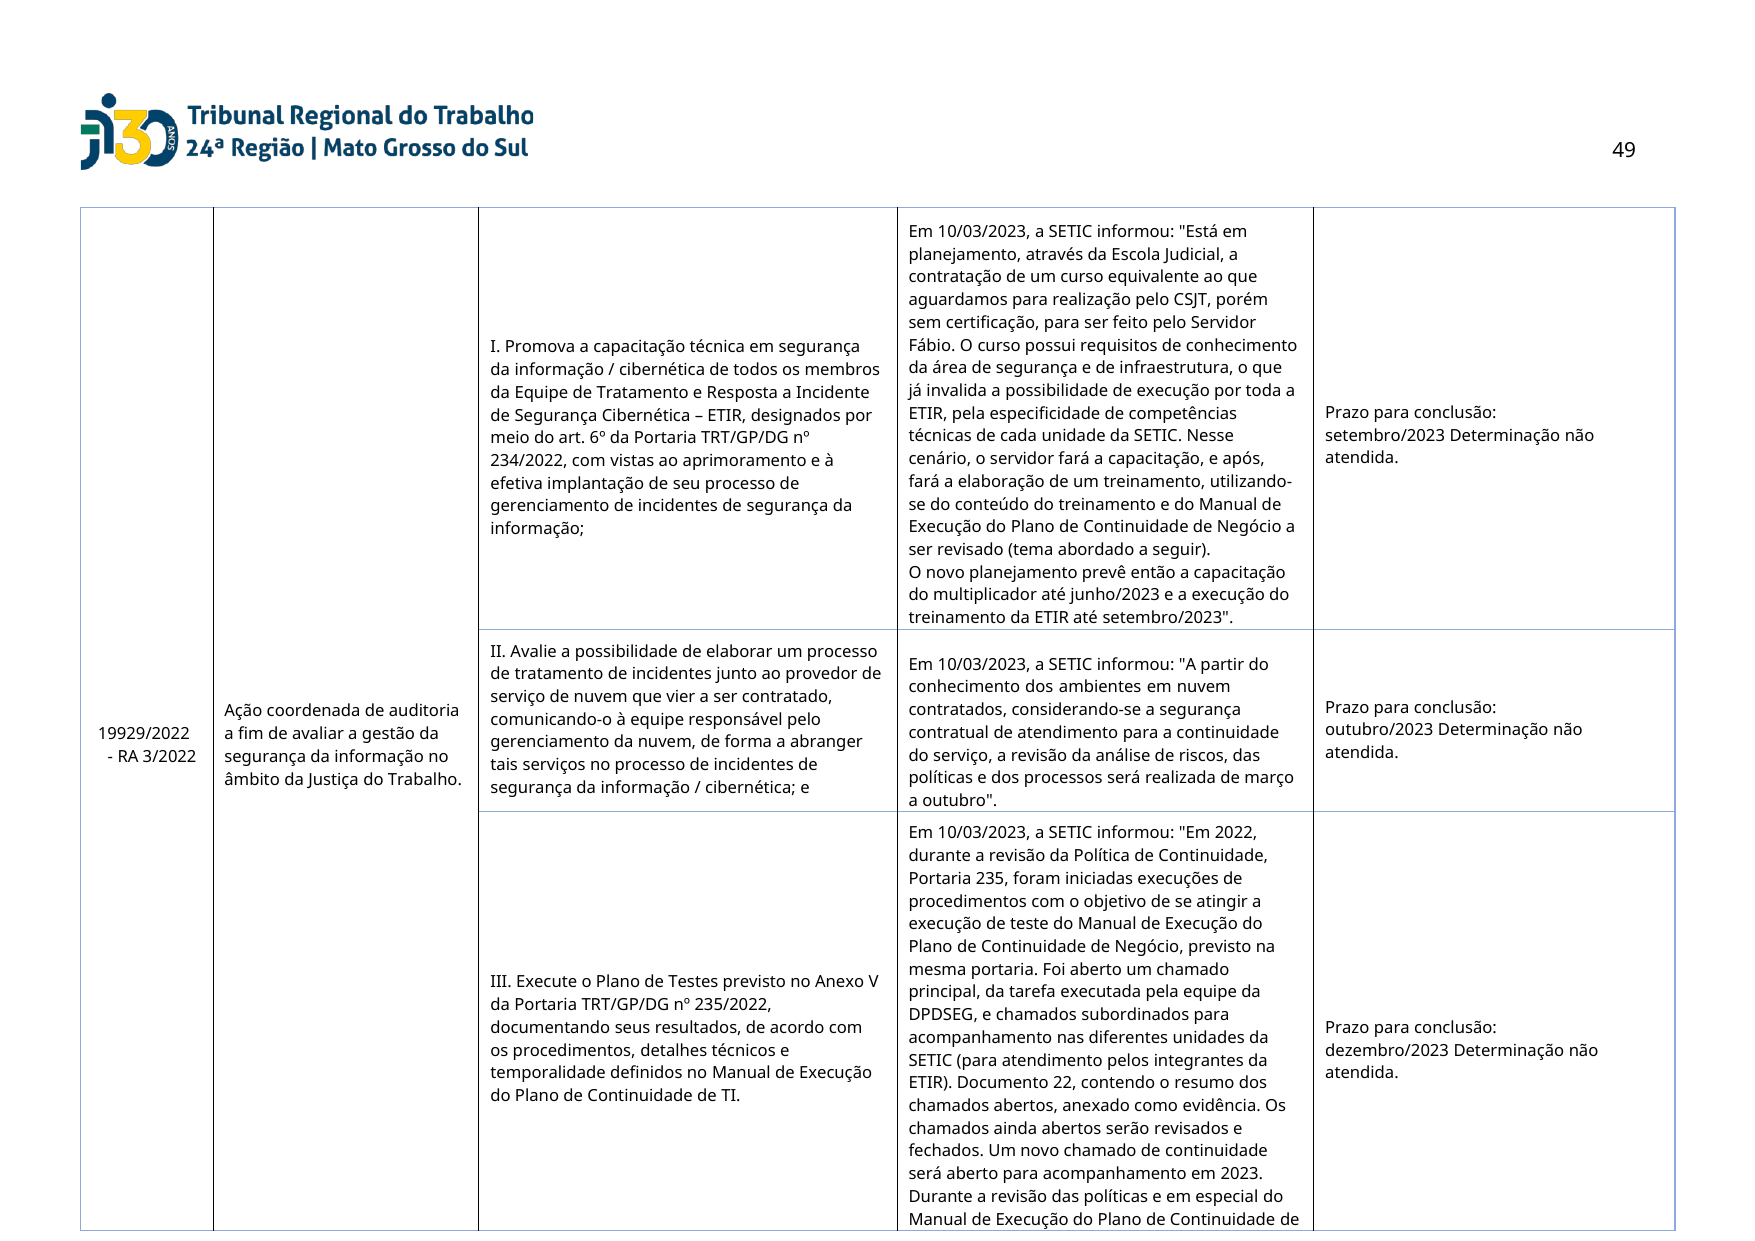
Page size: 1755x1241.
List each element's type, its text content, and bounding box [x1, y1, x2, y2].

table_header Ação coordenada de auditoria a fim de avaliar a gestão da segurança da informação no âmbito da Justiça do Trabalho. [214, 208, 478, 1230]
table_header I. Promova a capacitação técnica em segurança da informação / cibernética de todos os membros da Equipe de Tratamento e Resposta a Incidente de Segurança Cibernética – ETIR, designados por meio do art. 6º da Portaria TRT/GP/DG nº 234/2022, com vistas ao aprimoramento e à efetiva implantação de seu processo de gerenciamento de incidentes de segurança da informação; [479, 208, 897, 628]
text [69, 135, 139, 163]
table_header 19929/2022 - RA 3/2022 [81, 208, 213, 1230]
table_cell Em 10/03/2023, a SETIC informou: "A partir do conhecimento dos ambientes em nuvem contratados, considerando-se a segurança contratual de atendimento para a continuidade do serviço, a revisão da análise de riscos, das políticas e dos processos será realizada de março a outubro". [898, 630, 1313, 811]
text 49 [169, 135, 1636, 163]
table_cell Prazo para conclusão: dezembro/2023 Determinação não atendida. [1314, 812, 1674, 1230]
table_header Prazo para conclusão: setembro/2023 Determinação não atendida. [1314, 208, 1674, 628]
table_cell Em 10/03/2023, a SETIC informou: "Em 2022, durante a revisão da Política de Continuidade, Portaria 235, foram iniciadas execuções de procedimentos com o objetivo de se atingir a execução de teste do Manual de Execução do Plano de Continuidade de Negócio, previsto na mesma portaria. Foi aberto um chamado principal, da tarefa executada pela equipe da DPDSEG, e chamados subordinados para acompanhamento nas diferentes unidades da SETIC (para atendimento pelos integrantes da ETIR). Documento 22, contendo o resumo dos chamados abertos, anexado como evidência. Os chamados ainda abertos serão revisados e fechados. Um novo chamado de continuidade será aberto para acompanhamento em 2023. Durante a revisão das políticas e em especial do Manual de Execução do Plano de Continuidade de [898, 812, 1313, 1230]
table_cell II. Avalie a possibilidade de elaborar um processo de tratamento de incidentes junto ao provedor de serviço de nuvem que vier a ser contratado, comunicando-o à equipe responsável pelo gerenciamento da nuvem, de forma a abranger tais serviços no processo de incidentes de segurança da informação / cibernética; e [479, 630, 897, 811]
table_cell Prazo para conclusão: outubro/2023 Determinação não atendida. [1314, 630, 1674, 811]
text [148, 135, 166, 154]
table_header Em 10/03/2023, a SETIC informou: "Está em planejamento, através da Escola Judicial, a contratação de um curso equivalente ao que aguardamos para realização pelo CSJT, porém sem certificação, para ser feito pelo Servidor Fábio. O curso possui requisitos de conhecimento da área de segurança e de infraestrutura, o que já invalida a possibilidade de execução por toda a ETIR, pela especificidade de competências técnicas de cada unidade da SETIC. Nesse cenário, o servidor fará a capacitação, e após, fará a elaboração de um treinamento, utilizando-se do conteúdo do treinamento e do Manual de Execução do Plano de Continuidade de Negócio a ser revisado (tema abordado a seguir). O novo planejamento prevê então a capacitação do multiplicador até junho/2023 e a execução do treinamento da ETIR até setembro/2023". [898, 208, 1313, 628]
table_cell III. Execute o Plano de Testes previsto no Anexo V da Portaria TRT/GP/DG nº 235/2022, documentando seus resultados, de acordo com os procedimentos, detalhes técnicos e temporalidade definidos no Manual de Execução do Plano de Continuidade de TI. [479, 812, 897, 1230]
